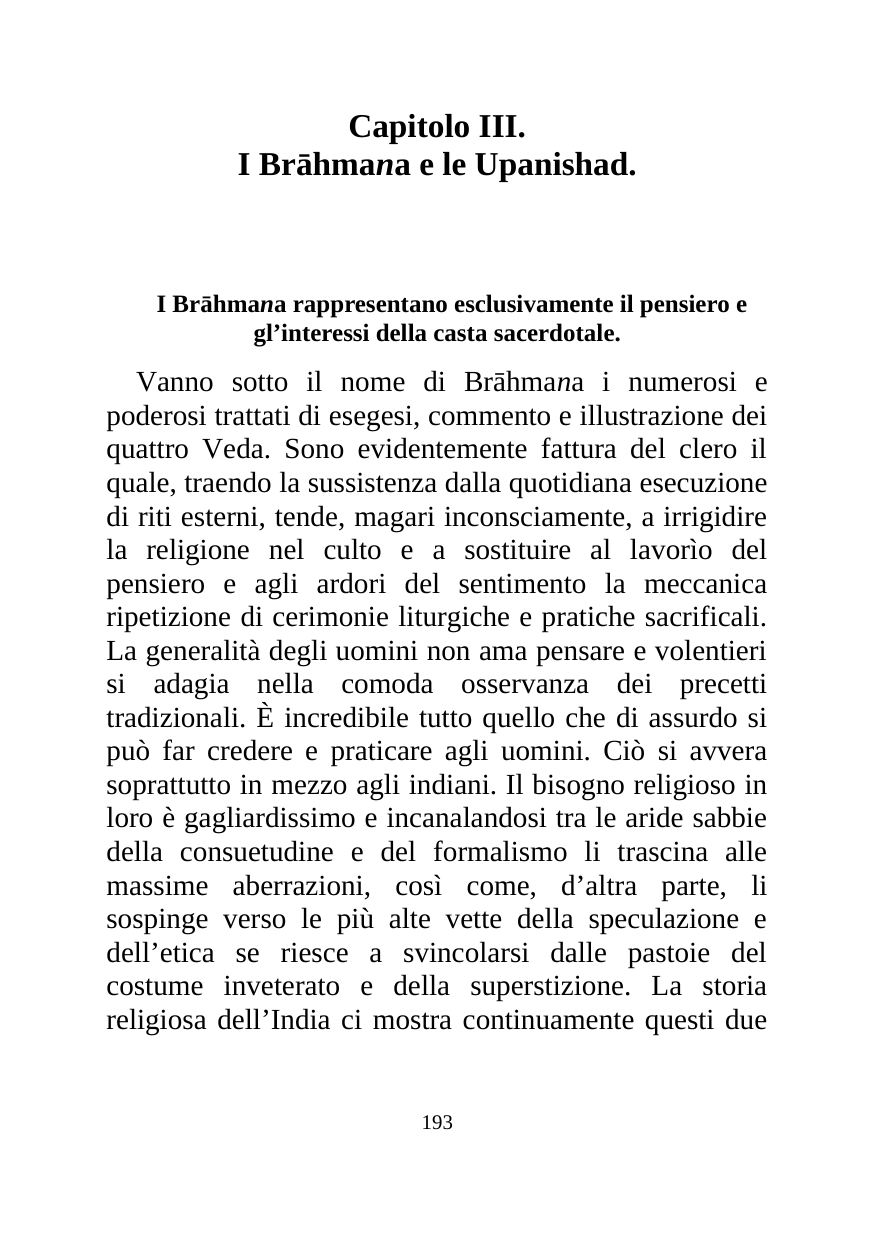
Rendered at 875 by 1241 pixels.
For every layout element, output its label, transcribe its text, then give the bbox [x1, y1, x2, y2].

text I Brāhmana rappresentano esclusivamente il pensiero e gl’interessi della casta sacerdotale. [106, 289, 768, 347]
subtitle Capitolo III. I Brāhmana e le Upanishad. [106, 106, 768, 183]
text Vanno sotto il nome di Brāhmana i numerosi e poderosi trattati di esegesi, commento e illustrazione dei quattro Veda. Sono evidentemente fattura del clero il quale, traendo la sussistenza dalla quotidiana esecuzione di riti esterni, tende, magari inconsciamente, a irrigidire la religione nel culto e a sostituire al lavorìo del pensiero e agli ardori del sentimento la meccanica ripetizione di cerimonie liturgiche e pratiche sacrificali. La generalità degli uomini non ama pensare e volentieri si adagia nella comoda osservanza dei precetti tradizionali. È incredibile tutto quello che di assurdo si può far credere e praticare agli uomini. Ciò si avvera soprattutto in mezzo agli indiani. Il bisogno religioso in loro è gagliardissimo e incanalandosi tra le aride sabbie della consuetudine e del formalismo li trascina alle massime aberrazioni, così come, d’altra parte, li sospinge verso le più alte vette della speculazione e dell’etica se riesce a svincolarsi dalle pastoie del costume inveterato e della superstizione. La storia religiosa dell’India ci mostra continuamente questi due [106, 364, 768, 1035]
